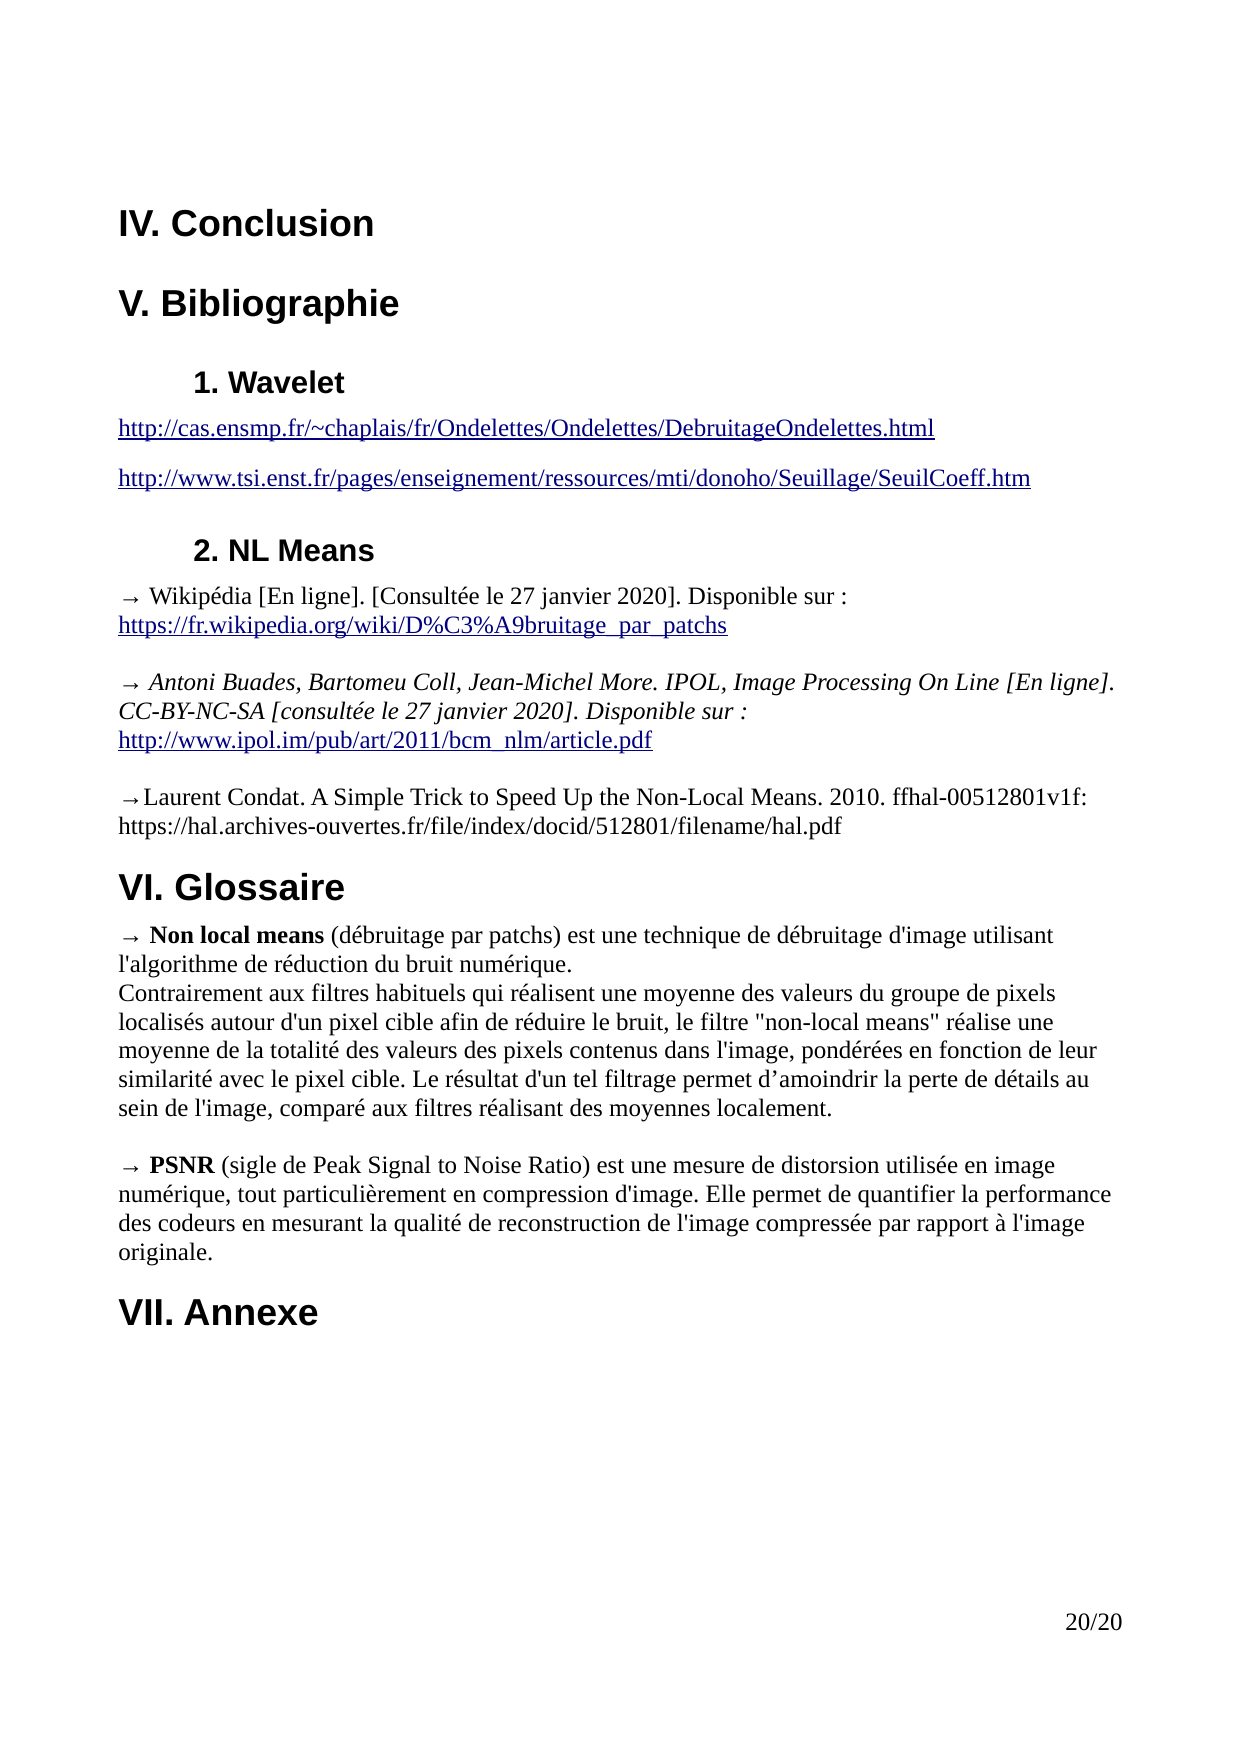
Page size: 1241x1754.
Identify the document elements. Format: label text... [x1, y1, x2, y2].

subtitle IV. Conclusion [118, 201, 1122, 244]
text Contrairement aux filtres habituels qui réalisent une moyenne des valeurs du groupe de pixels localisés autour d'un pixel cible afin de réduire le bruit, le filtre "non-local means" réalise une moyenne de la totalité des valeurs des pixels contenus dans l'image, pondérées en fonction de leur similarité avec le pixel cible. Le résultat d'un tel filtrage permet d’amoindrir la perte de détails au sein de l'image, comparé aux filtres réalisant des moyennes localement. [118, 978, 1122, 1122]
subtitle VII. Annexe [118, 1290, 1122, 1333]
text → Antoni Buades, Bartomeu Coll, Jean-Michel More. IPOL, Image Processing On Line [En ligne]. CC-BY-NC-SA [consultée le 27 janvier 2020]. Disponible sur : http://www.ipol.im/pub/art/2011/bcm_nlm/article.pdf [118, 667, 1122, 753]
text → Non local means (débruitage par patchs) est une technique de débruitage d'image utilisant l'algorithme de réduction du bruit numérique. [118, 920, 1122, 978]
subtitle VI. Glossaire [118, 865, 1122, 908]
text http://cas.ensmp.fr/~chaplais/fr/Ondelettes/Ondelettes/DebruitageOndelettes.html [118, 413, 1122, 442]
text →Laurent Condat. A Simple Trick to Speed Up the Non-Local Means. 2010. ffhal-00512801v1f: https://hal.archives-ouvertes.fr/file/index/docid/512801/filename/hal.pdf [118, 782, 1122, 840]
text http://www.tsi.enst.fr/pages/enseignement/ressources/mti/donoho/Seuillage/SeuilCoeff.htm [118, 463, 1122, 491]
subtitle V. Bibliographie [118, 281, 1122, 324]
subtitle 1. Wavelet [118, 358, 1122, 401]
subtitle 2. NL Means [118, 532, 1122, 568]
text → Wikipédia [En ligne]. [Consultée le 27 janvier 2020]. Disponible sur : https://fr.wikipedia.org/wiki/D%C3%A9bruitage_par_patchs [118, 581, 1122, 638]
text → PSNR (sigle de Peak Signal to Noise Ratio) est une mesure de distorsion utilisée en image numérique, tout particulièrement en compression d'image. Elle permet de quantifier la performance des codeurs en mesurant la qualité de reconstruction de l'image compressée par rapport à l'image originale. [118, 1150, 1122, 1265]
